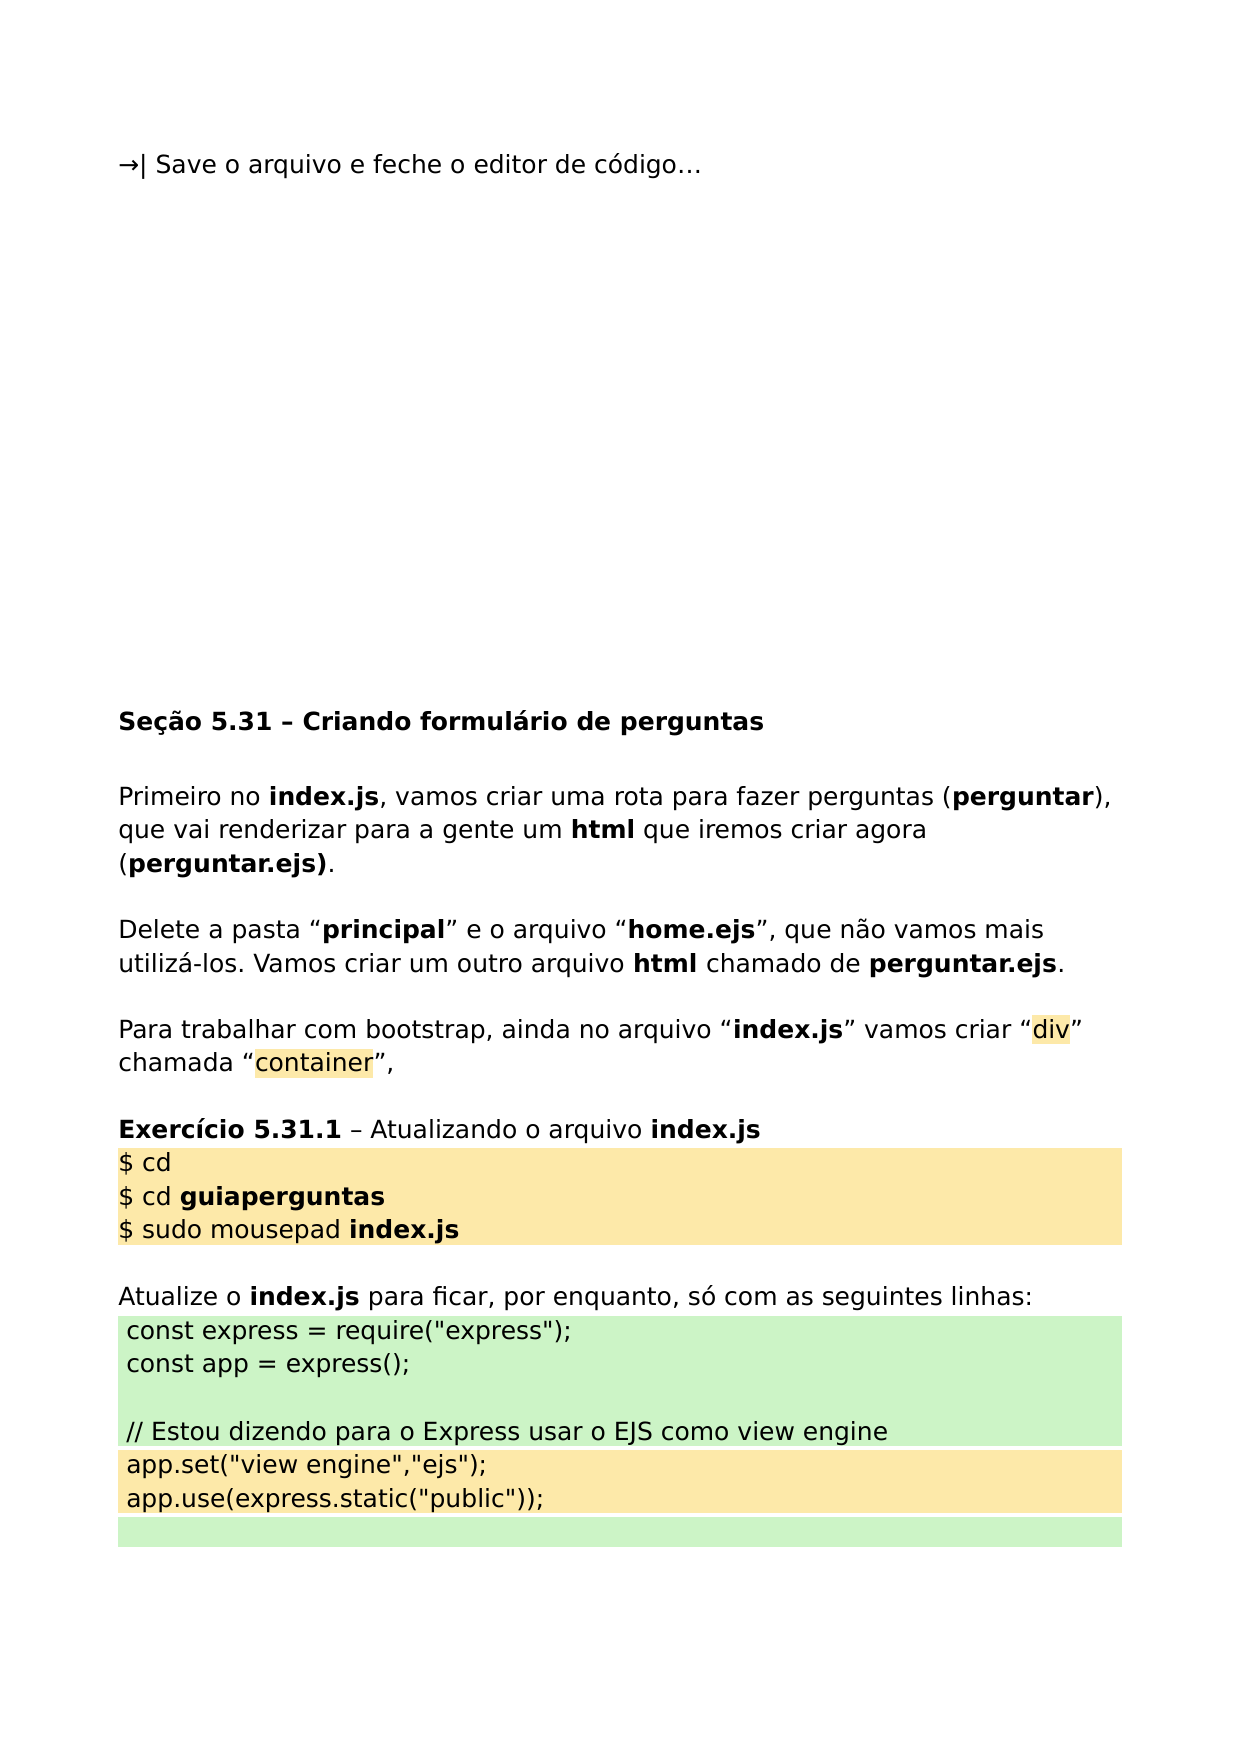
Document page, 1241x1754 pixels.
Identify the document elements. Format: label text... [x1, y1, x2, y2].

text app.set("view engine","ejs"); [118, 1450, 1122, 1479]
text Primeiro no index.js, vamos criar uma rota para fazer perguntas (perguntar), que vai renderizar para a gente um html que iremos criar agora (perguntar.ejs). [118, 782, 1122, 878]
text $ sudo mousepad index.js [118, 1216, 1122, 1245]
text →| Save o arquivo e feche o editor de código… [118, 151, 1122, 180]
text Delete a pasta “principal” e o arquivo “home.ejs”, que não vamos mais utilizá-los. Vamos criar um outro arquivo html chamado de perguntar.ejs. [118, 915, 1122, 978]
text $ cd guiaperguntas [118, 1182, 1122, 1211]
text Exercício 5.31.1 – Atualizando o arquivo index.js [118, 1115, 1122, 1144]
text const app = express(); [118, 1350, 1122, 1379]
text Seção 5.31 – Criando formulário de perguntas [118, 708, 1122, 737]
text // Estou dizendo para o Express usar o EJS como view engine [118, 1417, 1122, 1446]
text app.use(express.static("public")); [118, 1484, 1122, 1513]
text Para trabalhar com bootstrap, ainda no arquivo “index.js” vamos criar “div” chamada “container”, [118, 1015, 1122, 1078]
text const express = require("express"); [118, 1316, 1122, 1345]
text $ cd [118, 1148, 1122, 1178]
text Atualize o index.js para ficar, por enquanto, só com as seguintes linhas: [118, 1283, 1122, 1312]
